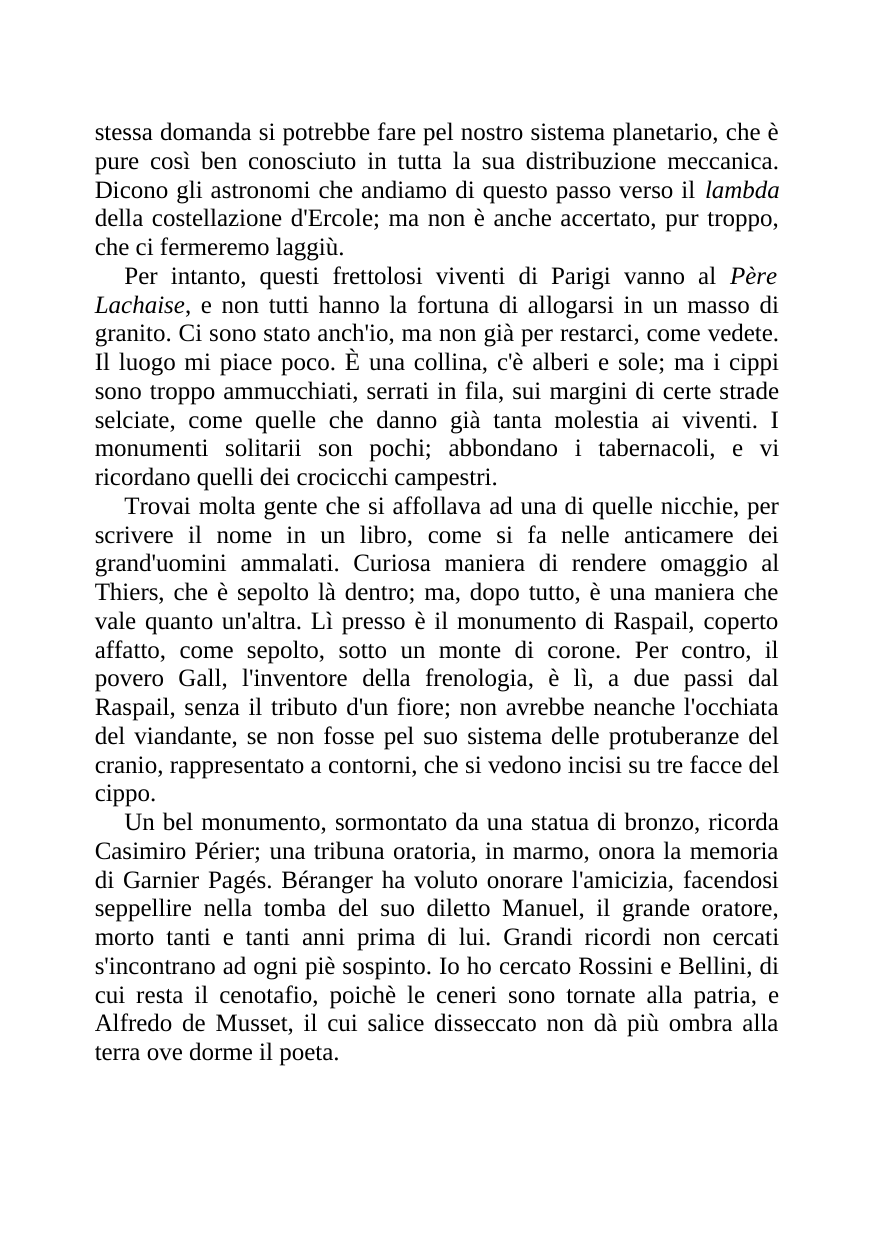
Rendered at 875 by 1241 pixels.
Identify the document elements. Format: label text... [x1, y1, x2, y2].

text Un bel monumento, sormontato da una statua di bronzo, ricorda Casimiro Périer; una tribuna oratoria, in marmo, onora la memoria di Garnier Pagés. Béranger ha voluto onorare l'amicizia, facendosi seppellire nella tomba del suo diletto Manuel, il grande oratore, morto tanti e tanti anni prima di lui. Grandi ricordi non cercati s'incontrano ad ogni piè sospinto. Io ho cercato Rossini e Bellini, di cui resta il cenotafio, poichè le ceneri sono tornate alla patria, e Alfredo de Musset, il cui salice disseccato non dà più ombra alla terra ove dorme il poeta. [94, 807, 779, 1066]
text stessa domanda si potrebbe fare pel nostro sistema planetario, che è pure così ben conosciuto in tutta la sua distribuzione meccanica. Dicono gli astronomi che andiamo di questo passo verso il lambda della costellazione d'Ercole; ma non è anche accertato, pur troppo, che ci fermeremo laggiù. [94, 117, 779, 261]
text Per intanto, questi frettolosi viventi di Parigi vanno al Père Lachaise, e non tutti hanno la fortuna di allogarsi in un masso di granito. Ci sono stato anch'io, ma non già per restarci, come vedete. Il luogo mi piace poco. È una collina, c'è alberi e sole; ma i cippi sono troppo ammucchiati, serrati in fila, sui margini di certe strade selciate, come quelle che danno già tanta molestia ai viventi. I monumenti solitarii son pochi; abbondano i tabernacoli, e vi ricordano quelli dei crocicchi campestri. [94, 261, 779, 491]
text Trovai molta gente che si affollava ad una di quelle nicchie, per scrivere il nome in un libro, come si fa nelle anticamere dei grand'uomini ammalati. Curiosa maniera di rendere omaggio al Thiers, che è sepolto là dentro; ma, dopo tutto, è una maniera che vale quanto un'altra. Lì presso è il monumento di Raspail, coperto affatto, come sepolto, sotto un monte di corone. Per contro, il povero Gall, l'inventore della frenologia, è lì, a due passi dal Raspail, senza il tributo d'un fiore; non avrebbe neanche l'occhiata del viandante, se non fosse pel suo sistema delle protuberanze del cranio, rappresentato a contorni, che si vedono incisi su tre facce del cippo. [94, 491, 779, 807]
